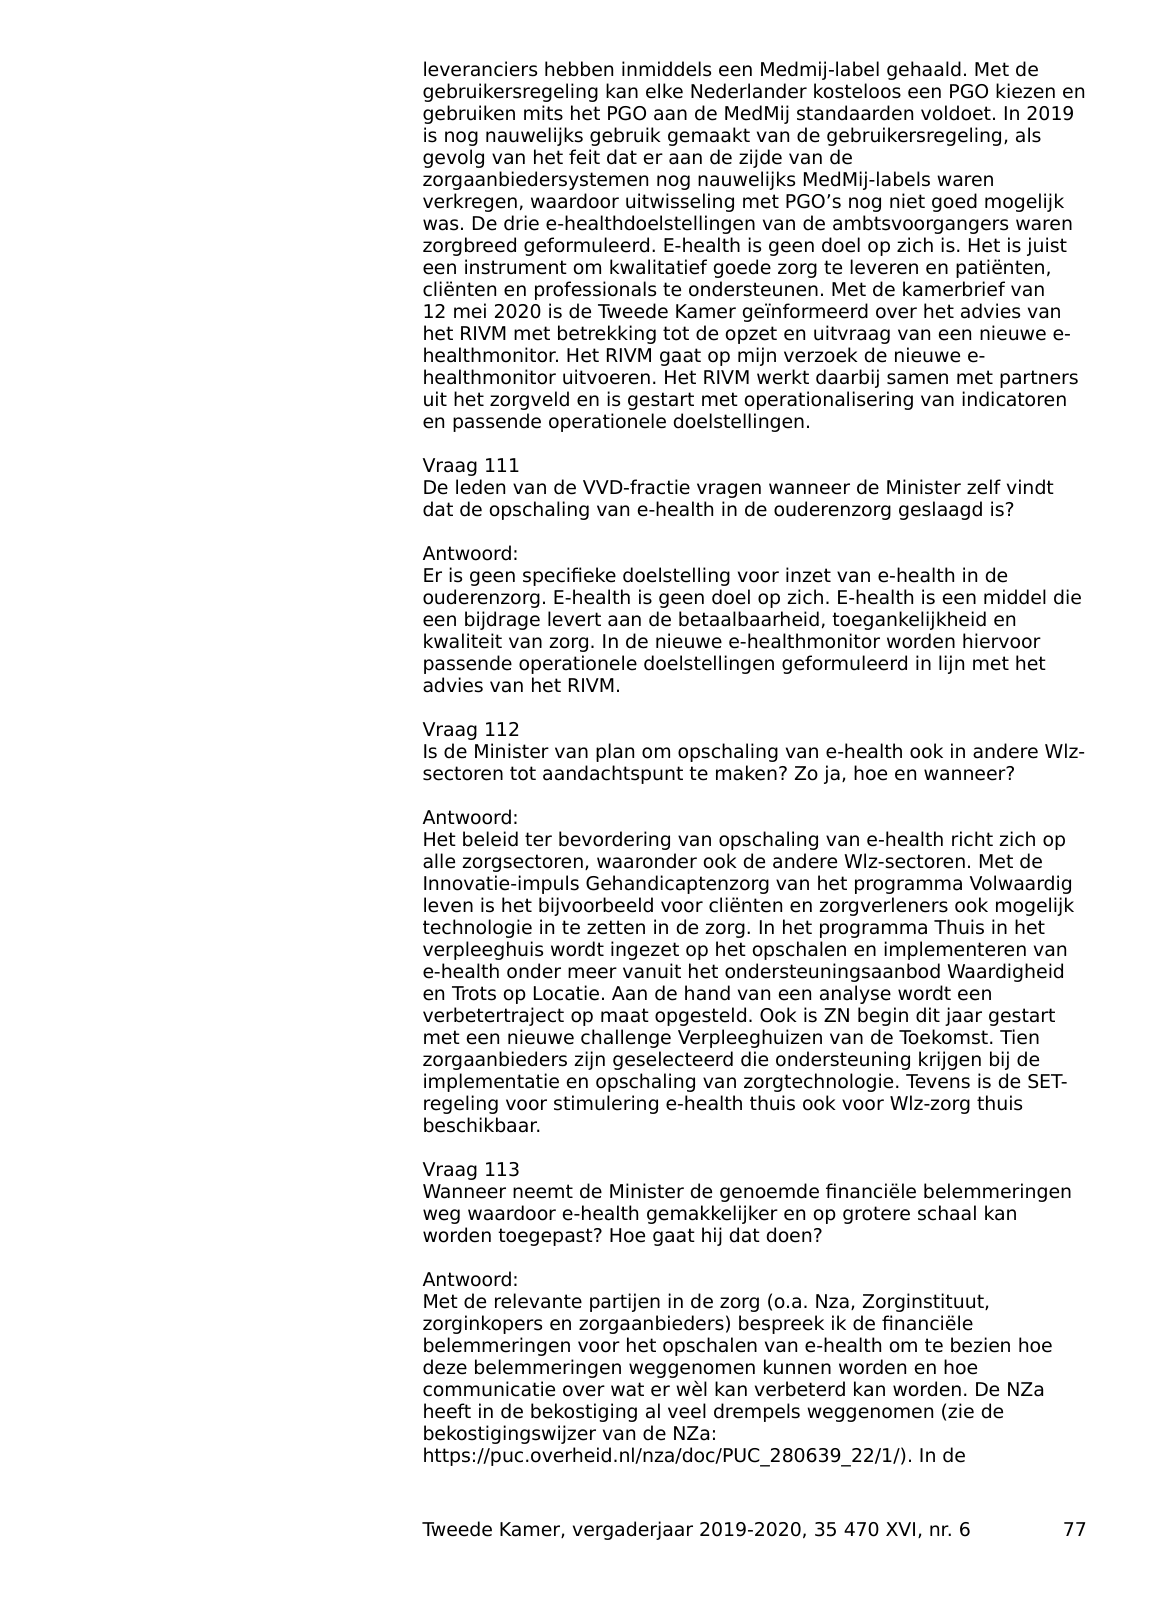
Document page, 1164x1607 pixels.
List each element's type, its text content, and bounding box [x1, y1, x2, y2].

text leveranciers hebben inmiddels een Medmij-label gehaald. Met de gebruikersregeling kan elke Nederlander kosteloos een PGO kiezen en gebruiken mits het PGO aan de MedMij standaarden voldoet. In 2019 is nog nauwelijks gebruik gemaakt van de gebruikersregeling, als gevolg van het feit dat er aan de zijde van de zorgaanbiedersystemen nog nauwelijks MedMij-labels waren verkregen, waardoor uitwisseling met PGO’s nog niet goed mogelijk was. De drie e-healthdoelstellingen van de ambtsvoorgangers waren zorgbreed geformuleerd. E-health is geen doel op zich is. Het is juist een instrument om kwalitatief goede zorg te leveren en patiënten, cliënten en professionals te ondersteunen. Met de kamerbrief van 12 mei 2020 is de Tweede Kamer geïnformeerd over het advies van het RIVM met betrekking tot de opzet en uitvraag van een nieuwe e-healthmonitor. Het RIVM gaat op mijn verzoek de nieuwe e-healthmonitor uitvoeren. Het RIVM werkt daarbij samen met partners uit het zorgveld en is gestart met operationalisering van indicatoren en passende operationele doelstellingen. [422, 59, 1087, 433]
text Vraag 111 [422, 455, 1087, 477]
text Wanneer neemt de Minister de genoemde financiële belemmeringen weg waardoor e-health gemakkelijker en op grotere schaal kan worden toegepast? Hoe gaat hij dat doen? [422, 1181, 1087, 1247]
text Er is geen specifieke doelstelling voor inzet van e-health in de ouderenzorg. E-health is geen doel op zich. E-health is een middel die een bijdrage levert aan de betaalbaarheid, toegankelijkheid en kwaliteit van zorg. In de nieuwe e-healthmonitor worden hiervoor passende operationele doelstellingen geformuleerd in lijn met het advies van het RIVM. [422, 565, 1087, 697]
text De leden van de VVD-fractie vragen wanneer de Minister zelf vindt dat de opschaling van e-health in de ouderenzorg geslaagd is? [422, 477, 1087, 521]
text Vraag 113 [422, 1159, 1087, 1181]
text Het beleid ter bevordering van opschaling van e-health richt zich op alle zorgsectoren, waaronder ook de andere Wlz-sectoren. Met de Innovatie-impuls Gehandicaptenzorg van het programma Volwaardig leven is het bijvoorbeeld voor cliënten en zorgverleners ook mogelijk technologie in te zetten in de zorg. In het programma Thuis in het verpleeghuis wordt ingezet op het opschalen en implementeren van e-health onder meer vanuit het ondersteuningsaanbod Waardigheid en Trots op Locatie. Aan de hand van een analyse wordt een verbetertraject op maat opgesteld. Ook is ZN begin dit jaar gestart met een nieuwe challenge Verpleeghuizen van de Toekomst. Tien zorgaanbieders zijn geselecteerd die ondersteuning krijgen bij de implementatie en opschaling van zorgtechnologie. Tevens is de SET-regeling voor stimulering e-health thuis ook voor Wlz-zorg thuis beschikbaar. [422, 829, 1087, 1137]
text Met de relevante partijen in de zorg (o.a. Nza, Zorginstituut, zorginkopers en zorgaanbieders) bespreek ik de financiële belemmeringen voor het opschalen van e-health om te bezien hoe deze belemmeringen weggenomen kunnen worden en hoe communicatie over wat er wèl kan verbeterd kan worden. De NZa heeft in de bekostiging al veel drempels weggenomen (zie de bekostigingswijzer van de NZa: https://puc.overheid.nl/nza/doc/PUC_280639_22/1/). In de [422, 1291, 1087, 1467]
text Antwoord: [422, 807, 1087, 829]
text Antwoord: [422, 1269, 1087, 1291]
text Is de Minister van plan om opschaling van e-health ook in andere Wlz-sectoren tot aandachtspunt te maken? Zo ja, hoe en wanneer? [422, 741, 1087, 785]
text Antwoord: [422, 543, 1087, 565]
text Vraag 112 [422, 719, 1087, 741]
